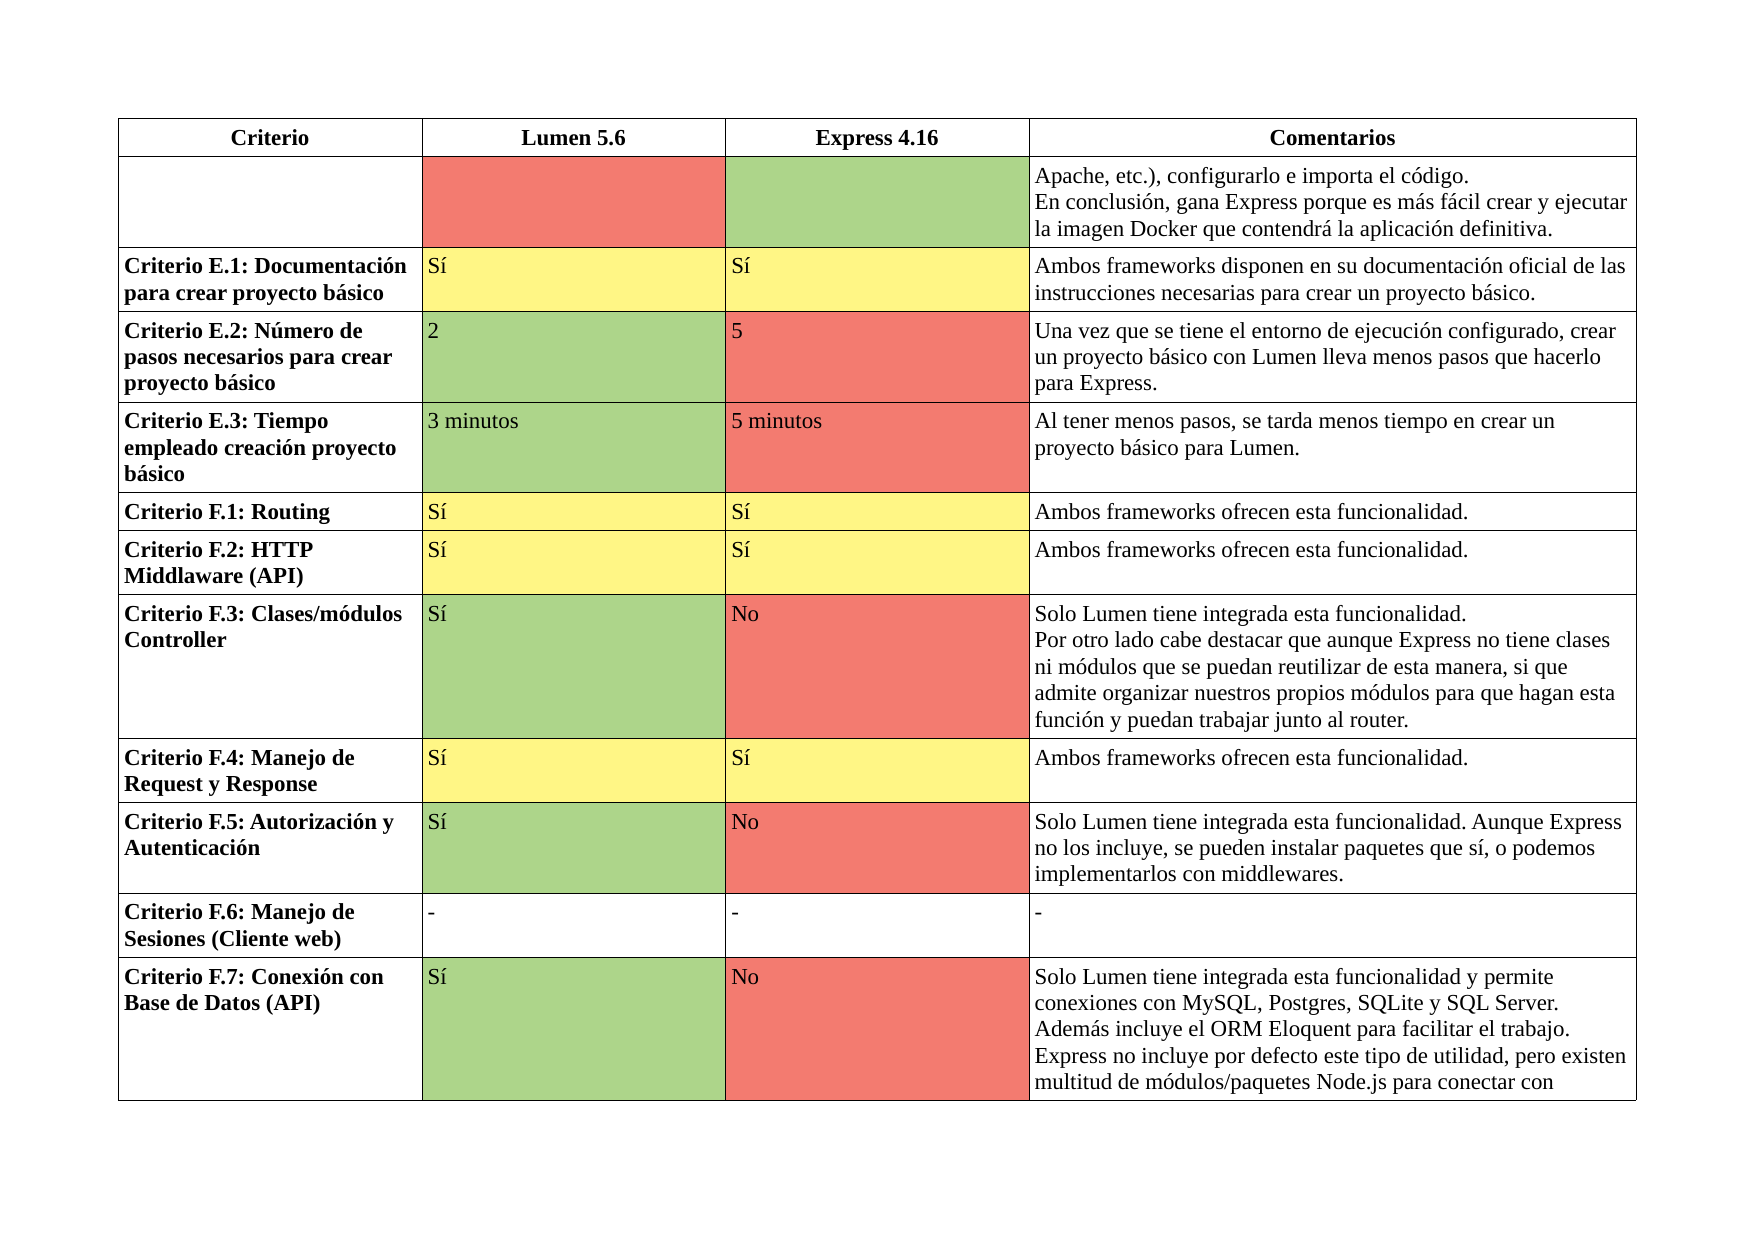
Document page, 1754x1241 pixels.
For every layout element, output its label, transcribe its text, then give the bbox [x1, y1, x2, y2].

table_cell No [726, 803, 1029, 893]
table_cell Criterio F.7: Conexión con Base de Datos (API) [119, 958, 422, 1100]
table_cell Criterio F.6: Manejo de Sesiones (Cliente web) [119, 894, 422, 957]
table_header Criterio [119, 119, 422, 156]
table_cell [423, 157, 725, 247]
table_cell Sí [423, 803, 725, 893]
table_cell Sí [726, 739, 1029, 802]
table_cell Sí [423, 958, 725, 1100]
table_header Express 4.16 [726, 119, 1029, 156]
table_cell - [1030, 894, 1636, 957]
table_cell Sí [726, 531, 1029, 594]
table_cell - [423, 894, 725, 957]
table_cell Sí [726, 493, 1029, 530]
table_cell Criterio F.1: Routing [119, 493, 422, 530]
table_cell Criterio E.2: Número de pasos necesarios para crear proyecto básico [119, 312, 422, 402]
table_cell 5 minutos [726, 403, 1029, 492]
table_cell Criterio F.4: Manejo de Request y Response [119, 739, 422, 802]
table_cell Solo Lumen tiene integrada esta funcionalidad y permite conexiones con MySQL, Postgres, SQLite y SQL Server. Además incluye el ORM Eloquent para facilitar el trabajo. Express no incluye por defecto este tipo de utilidad, pero existen multitud de módulos/paquetes Node.js para conectar con [1030, 958, 1636, 1100]
table_cell Criterio F.5: Autorización y Autenticación [119, 803, 422, 893]
table_cell Sí [423, 595, 725, 738]
table_cell Solo Lumen tiene integrada esta funcionalidad. Aunque Express no los incluye, se pueden instalar paquetes que sí, o podemos implementarlos con middlewares. [1030, 803, 1636, 893]
table_cell Criterio E.1: Documentación para crear proyecto básico [119, 248, 422, 311]
table_cell Criterio E.3: Tiempo empleado creación proyecto básico [119, 403, 422, 492]
table_cell Una vez que se tiene el entorno de ejecución configurado, crear un proyecto básico con Lumen lleva menos pasos que hacerlo para Express. [1030, 312, 1636, 402]
table_cell [119, 157, 422, 247]
table_cell Sí [423, 493, 725, 530]
table_cell Ambos frameworks ofrecen esta funcionalidad. [1030, 531, 1636, 594]
table_cell Sí [423, 739, 725, 802]
table_cell Ambos frameworks ofrecen esta funcionalidad. [1030, 493, 1636, 530]
table_header Comentarios [1030, 119, 1636, 156]
table_cell Criterio F.2: HTTP Middlaware (API) [119, 531, 422, 594]
table_cell Al tener menos pasos, se tarda menos tiempo en crear un proyecto básico para Lumen. [1030, 403, 1636, 492]
table_header Lumen 5.6 [423, 119, 725, 156]
table_cell Sí [726, 248, 1029, 311]
table_cell - [726, 894, 1029, 957]
table_cell 5 [726, 312, 1029, 402]
table_cell 2 [423, 312, 725, 402]
table_cell Ambos frameworks ofrecen esta funcionalidad. [1030, 739, 1636, 802]
table_cell [726, 157, 1029, 247]
table_cell No [726, 958, 1029, 1100]
table_cell Apache, etc.), configurarlo e importa el código. En conclusión, gana Express porque es más fácil crear y ejecutar la imagen Docker que contendrá la aplicación definitiva. [1030, 157, 1636, 247]
table_cell Criterio F.3: Clases/módulos Controller [119, 595, 422, 738]
table_cell Ambos frameworks disponen en su documentación oficial de las instrucciones necesarias para crear un proyecto básico. [1030, 248, 1636, 311]
table_cell 3 minutos [423, 403, 725, 492]
table_cell Sí [423, 248, 725, 311]
table_cell Solo Lumen tiene integrada esta funcionalidad. Por otro lado cabe destacar que aunque Express no tiene clases ni módulos que se puedan reutilizar de esta manera, si que admite organizar nuestros propios módulos para que hagan esta función y puedan trabajar junto al router. [1030, 595, 1636, 738]
table_cell Sí [423, 531, 725, 594]
table_cell No [726, 595, 1029, 738]
